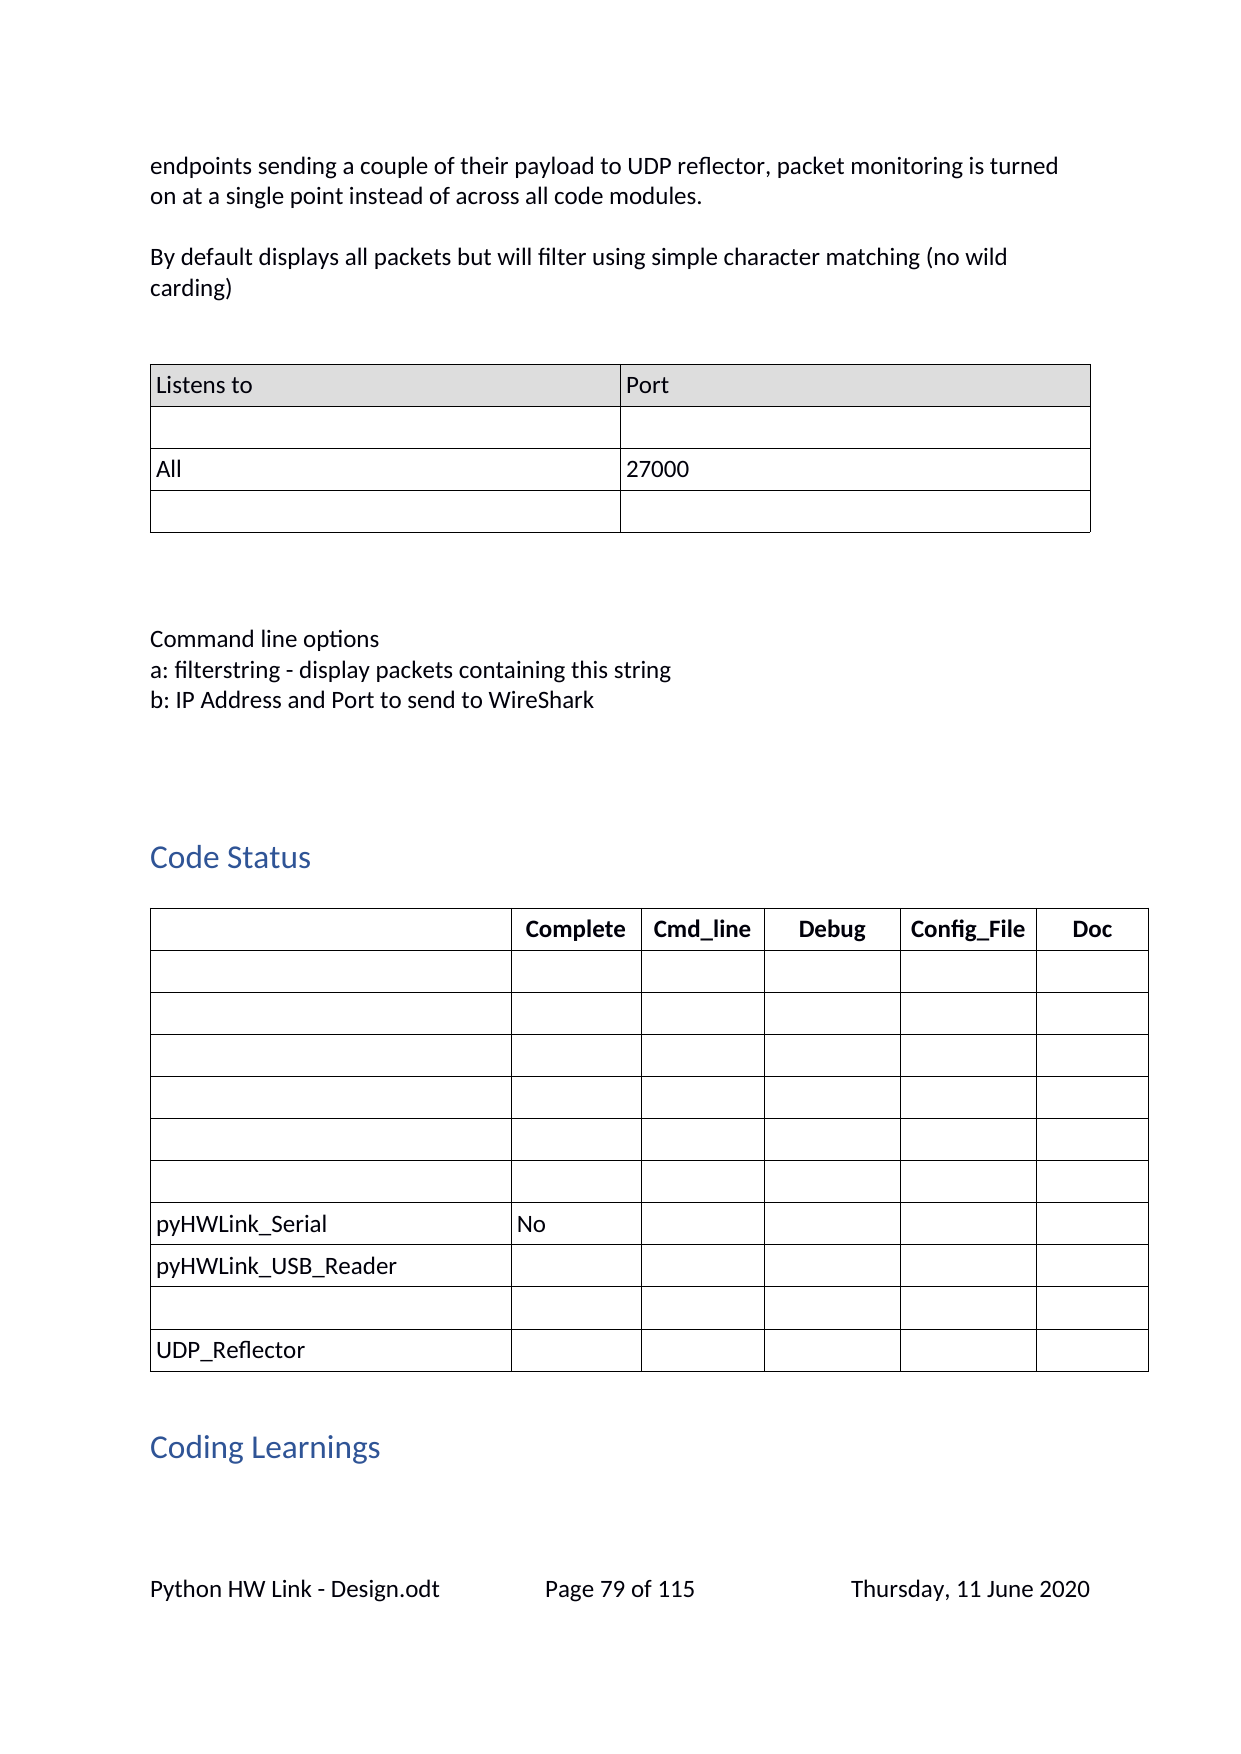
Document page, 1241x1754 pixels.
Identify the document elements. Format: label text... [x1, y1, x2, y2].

table_cell [642, 1161, 764, 1202]
table_cell [901, 1161, 1036, 1202]
table_cell [642, 1203, 764, 1244]
table_cell [151, 1119, 511, 1160]
table_cell [901, 1245, 1036, 1286]
table_cell [901, 1119, 1036, 1160]
table_cell [642, 951, 764, 992]
table_cell [512, 1287, 641, 1328]
subtitle Coding Learnings [150, 1426, 1090, 1467]
table_cell [512, 1245, 641, 1286]
table_cell [1037, 1245, 1148, 1286]
table_cell [765, 993, 900, 1034]
table_header Config_File [901, 909, 1036, 950]
table_cell [901, 1287, 1036, 1328]
table_cell [1037, 1287, 1148, 1328]
table_cell [1037, 951, 1148, 992]
table_cell [901, 1077, 1036, 1118]
table_header [151, 909, 511, 950]
table_cell [642, 1035, 764, 1076]
table_cell [642, 1077, 764, 1118]
table_cell [1037, 1119, 1148, 1160]
table_cell [765, 1035, 900, 1076]
table_cell pyHWLink_Serial [151, 1203, 511, 1244]
table_cell [765, 1203, 900, 1244]
table_header Cmd_line [642, 909, 764, 950]
table_cell [151, 407, 620, 448]
table_cell pyHWLink_USB_Reader [151, 1245, 511, 1286]
table_cell [621, 491, 1090, 532]
text By default displays all packets but will filter using simple character matching (no wild carding) [150, 242, 1090, 303]
table_header Port [621, 365, 1090, 406]
text Command line options [150, 624, 1090, 654]
table_cell [1037, 1330, 1148, 1371]
table_cell All [151, 449, 620, 490]
table_cell [151, 1077, 511, 1118]
table_cell [1037, 1203, 1148, 1244]
table_cell [1037, 1035, 1148, 1076]
table_cell 27000 [621, 449, 1090, 490]
table_cell [765, 1245, 900, 1286]
table_cell No [512, 1203, 641, 1244]
table_cell [765, 1161, 900, 1202]
table_cell [765, 1077, 900, 1118]
table_cell [151, 1035, 511, 1076]
table_cell [151, 951, 511, 992]
table_cell [642, 1287, 764, 1328]
table_cell [151, 491, 620, 532]
text a: filterstring - display packets containing this string [150, 654, 1090, 685]
table_cell [765, 1119, 900, 1160]
table_cell [512, 993, 641, 1034]
table_header Listens to [151, 365, 620, 406]
table_cell [901, 1203, 1036, 1244]
table_cell [1037, 993, 1148, 1034]
table_cell [512, 1161, 641, 1202]
table_cell [512, 1077, 641, 1118]
table_cell [765, 1287, 900, 1328]
text b: IP Address and Port to send to WireShark [150, 685, 1090, 715]
table_cell [151, 993, 511, 1034]
table_cell [512, 1035, 641, 1076]
table_cell [621, 407, 1090, 448]
table_cell [765, 951, 900, 992]
table_cell [512, 1119, 641, 1160]
table_cell [642, 1119, 764, 1160]
subtitle Code Status [150, 836, 1090, 877]
table_cell [1037, 1077, 1148, 1118]
table_header Complete [512, 909, 641, 950]
table_cell [642, 1330, 764, 1371]
table_cell UDP_Reflector [151, 1330, 511, 1371]
table_cell [642, 1245, 764, 1286]
table_header Doc [1037, 909, 1148, 950]
table_header Debug [765, 909, 900, 950]
table_cell [512, 1330, 641, 1371]
table_cell [151, 1287, 511, 1328]
table_cell [901, 993, 1036, 1034]
table_cell [151, 1161, 511, 1202]
text endpoints sending a couple of their payload to UDP reflector, packet monitoring is turned on at a single point instead of across all code modules. [150, 150, 1090, 211]
table_cell [901, 1330, 1036, 1371]
table_cell [901, 951, 1036, 992]
table_cell [512, 951, 641, 992]
table_cell [901, 1035, 1036, 1076]
table_cell [765, 1330, 900, 1371]
table_cell [642, 993, 764, 1034]
table_cell [1037, 1161, 1148, 1202]
